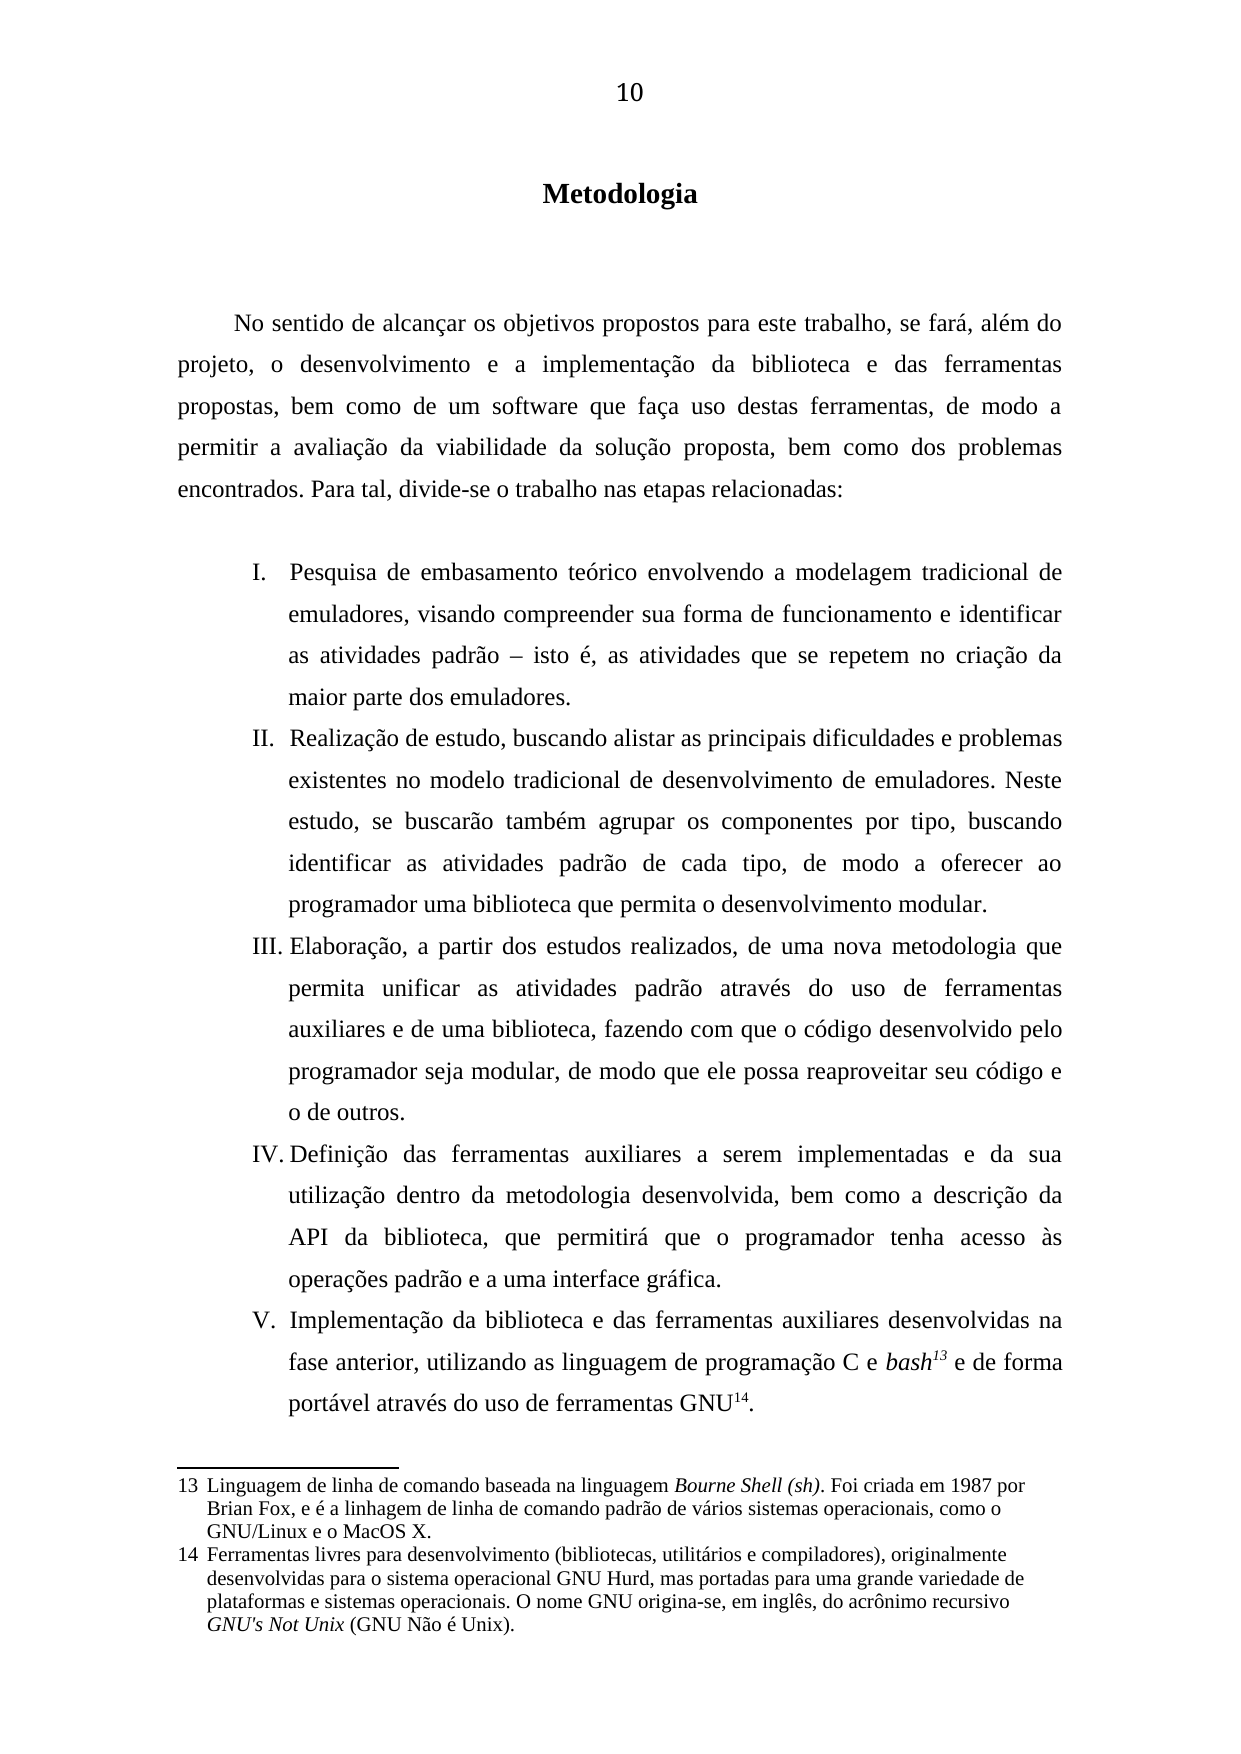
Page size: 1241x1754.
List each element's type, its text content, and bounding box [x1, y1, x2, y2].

list Ferramentas livres para desenvolvimento (bibliotecas, utilitários e compiladores), originalmente desenvolvidas para o sistema operacional GNU Hurd, mas portadas para uma grande variedade de plataformas e sistemas operacionais. O nome GNU origina-se, em inglês, do acrônimo recursivo GNU's Not Unix (GNU Não é Unix). [177, 1543, 1063, 1636]
list Elaboração, a partir dos estudos realizados, de uma nova metodologia que permita unificar as atividades padrão através do uso de ferramentas auxiliares e de uma biblioteca, fazendo com que o código desenvolvido pelo programador seja modular, de modo que ele possa reaproveitar seu código e o de outros. [251, 932, 1063, 1126]
list Definição das ferramentas auxiliares a serem implementadas e da sua utilização dentro da metodologia desenvolvida, bem como a descrição da API da biblioteca, que permitirá que o programador tenha acesso às operações padrão e a uma interface gráfica. [251, 1140, 1063, 1292]
list Implementação da biblioteca e das ferramentas auxiliares desenvolvidas na fase anterior, utilizando as linguagem de programação C e bash e de forma portável através do uso de ferramentas GNU. [251, 1306, 1063, 1417]
list Realização de estudo, buscando alistar as principais dificuldades e problemas existentes no modelo tradicional de desenvolvimento de emuladores. Neste estudo, se buscarão também agrupar os componentes por tipo, buscando identificar as atividades padrão de cada tipo, de modo a oferecer ao programador uma biblioteca que permita o desenvolvimento modular. [251, 724, 1063, 918]
list Pesquisa de embasamento teórico envolvendo a modelagem tradicional de emuladores, visando compreender sua forma de funcionamento e identificar as atividades padrão – isto é, as atividades que se repetem no criação da maior parte dos emuladores. [251, 558, 1063, 711]
subtitle Metodologia [177, 177, 1063, 209]
list Linguagem de linha de comando baseada na linguagem Bourne Shell (sh). Foi criada em 1987 por Brian Fox, e é a linhagem de linha de comando padrão de vários sistemas operacionais, como o GNU/Linux e o MacOS X. [177, 1474, 1063, 1543]
text No sentido de alcançar os objetivos propostos para este trabalho, se fará, além do projeto, o desenvolvimento e a implementação da biblioteca e das ferramentas propostas, bem como de um software que faça uso destas ferramentas, de modo a permitir a avaliação da viabilidade da solução proposta, bem como dos problemas encontrados. Para tal, divide-se o trabalho nas etapas relacionadas: [177, 309, 1063, 503]
